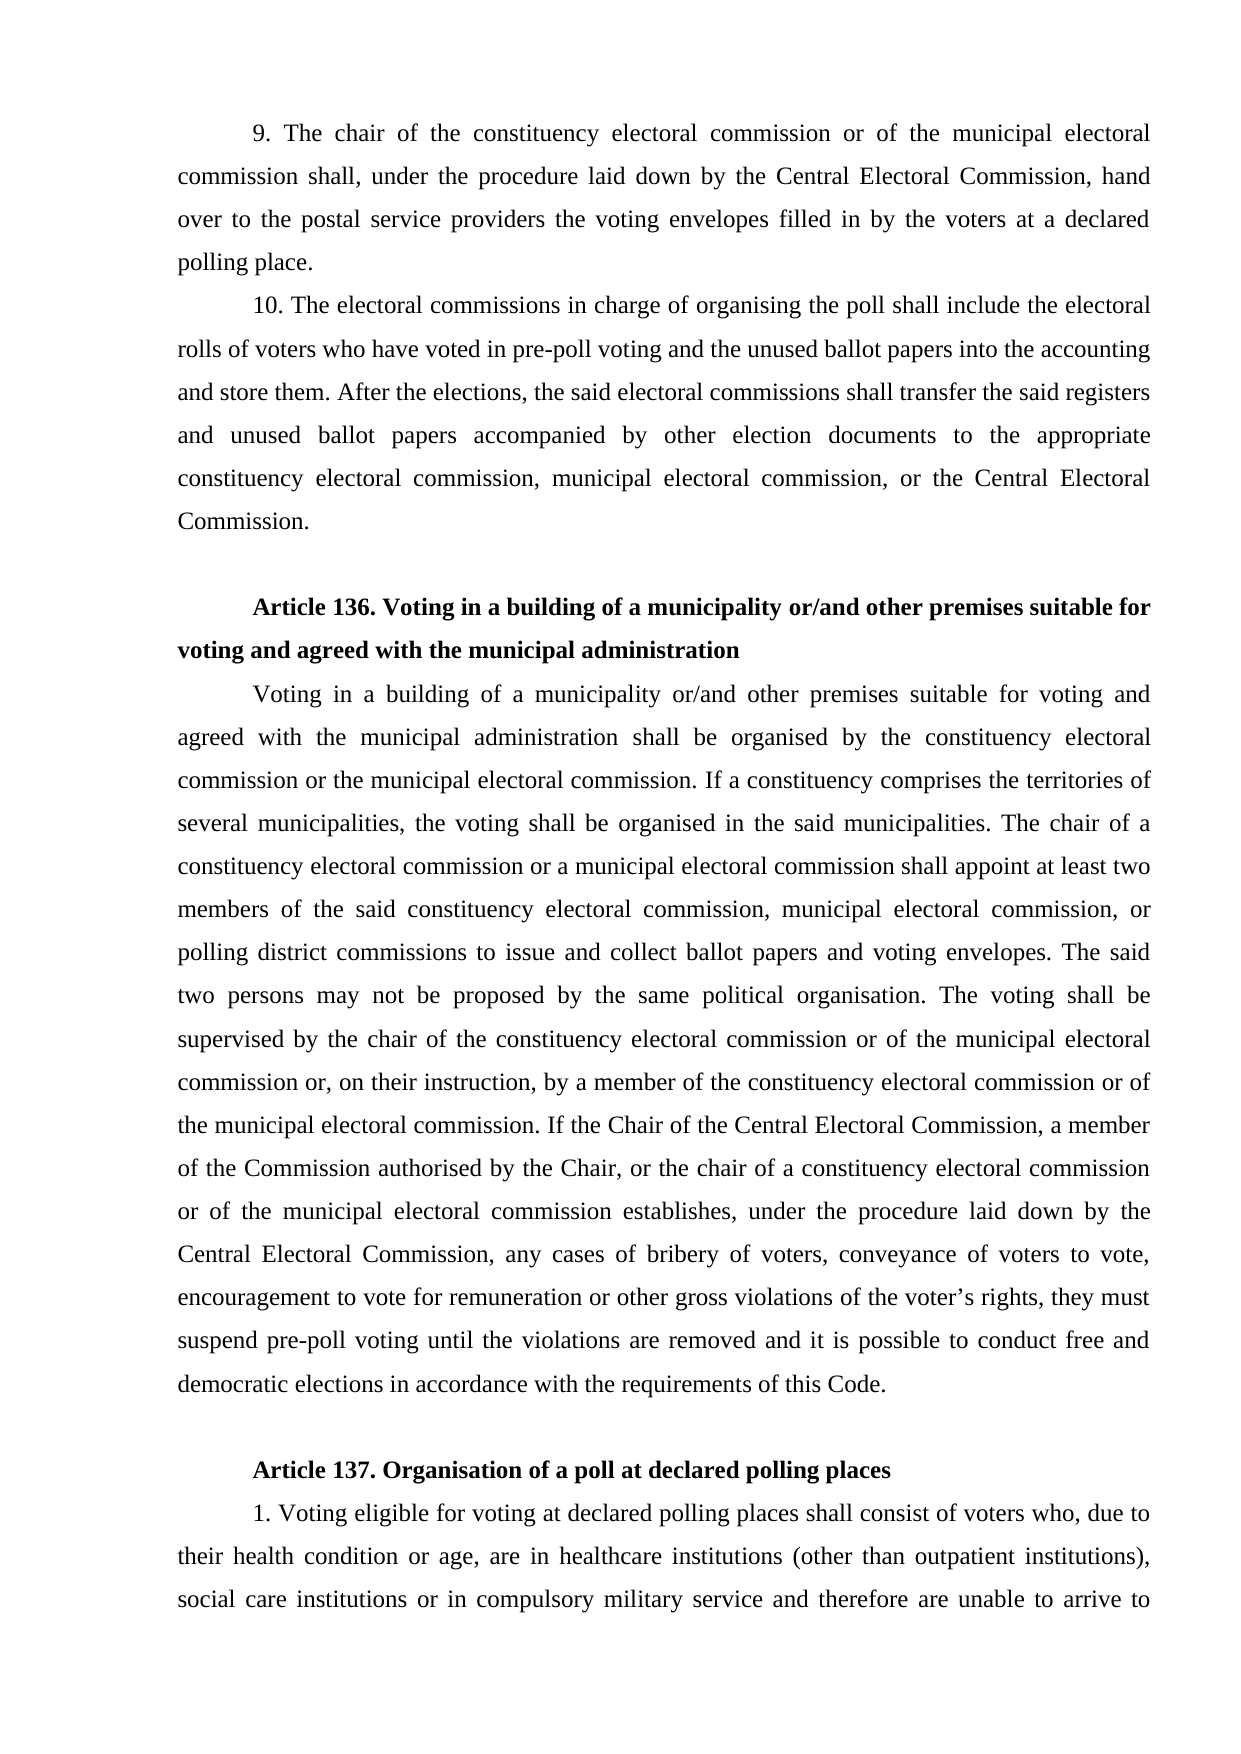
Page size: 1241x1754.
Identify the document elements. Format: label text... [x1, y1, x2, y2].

text Article 136. Voting in a building of a municipality or/and other premises suitable for voting and agreed with the municipal administration [177, 592, 1152, 664]
text 1. Voting eligible for voting at declared polling places shall consist of voters who, due to their health condition or age, are in healthcare institutions (other than outpatient institutions), social care institutions or in compulsory military service and therefore are unable to arrive to [177, 1498, 1152, 1613]
text 10. The electoral commissions in charge of organising the poll shall include the electoral rolls of voters who have voted in pre-poll voting and the unused ballot papers into the accounting and store them. After the elections, the said electoral commissions shall transfer the said registers and unused ballot papers accompanied by other election documents to the appropriate constituency electoral commission, municipal electoral commission, or the Central Electoral Commission. [177, 291, 1152, 535]
text Article 137. Organisation of a poll at declared polling places [177, 1455, 1152, 1484]
text 9. The chair of the constituency electoral commission or of the municipal electoral commission shall, under the procedure laid down by the Central Electoral Commission, hand over to the postal service providers the voting envelopes filled in by the voters at a declared polling place. [177, 118, 1152, 276]
text Voting in a building of a municipality or/and other premises suitable for voting and agreed with the municipal administration shall be organised by the constituency electoral commission or the municipal electoral commission. If a constituency comprises the territories of several municipalities, the voting shall be organised in the said municipalities. The chair of a constituency electoral commission or a municipal electoral commission shall appoint at least two members of the said constituency electoral commission, municipal electoral commission, or polling district commissions to issue and collect ballot papers and voting envelopes. The said two persons may not be proposed by the same political organisation. The voting shall be supervised by the chair of the constituency electoral commission or of the municipal electoral commission or, on their instruction, by a member of the constituency electoral commission or of the municipal electoral commission. If the Chair of the Central Electoral Commission, a member of the Commission authorised by the Chair, or the chair of a constituency electoral commission or of the municipal electoral commission establishes, under the procedure laid down by the Central Electoral Commission, any cases of bribery of voters, conveyance of voters to vote, encouragement to vote for remuneration or other gross violations of the voter’s rights, they must suspend pre-poll voting until the violations are removed and it is possible to conduct free and democratic elections in accordance with the requirements of this Code. [177, 679, 1152, 1397]
